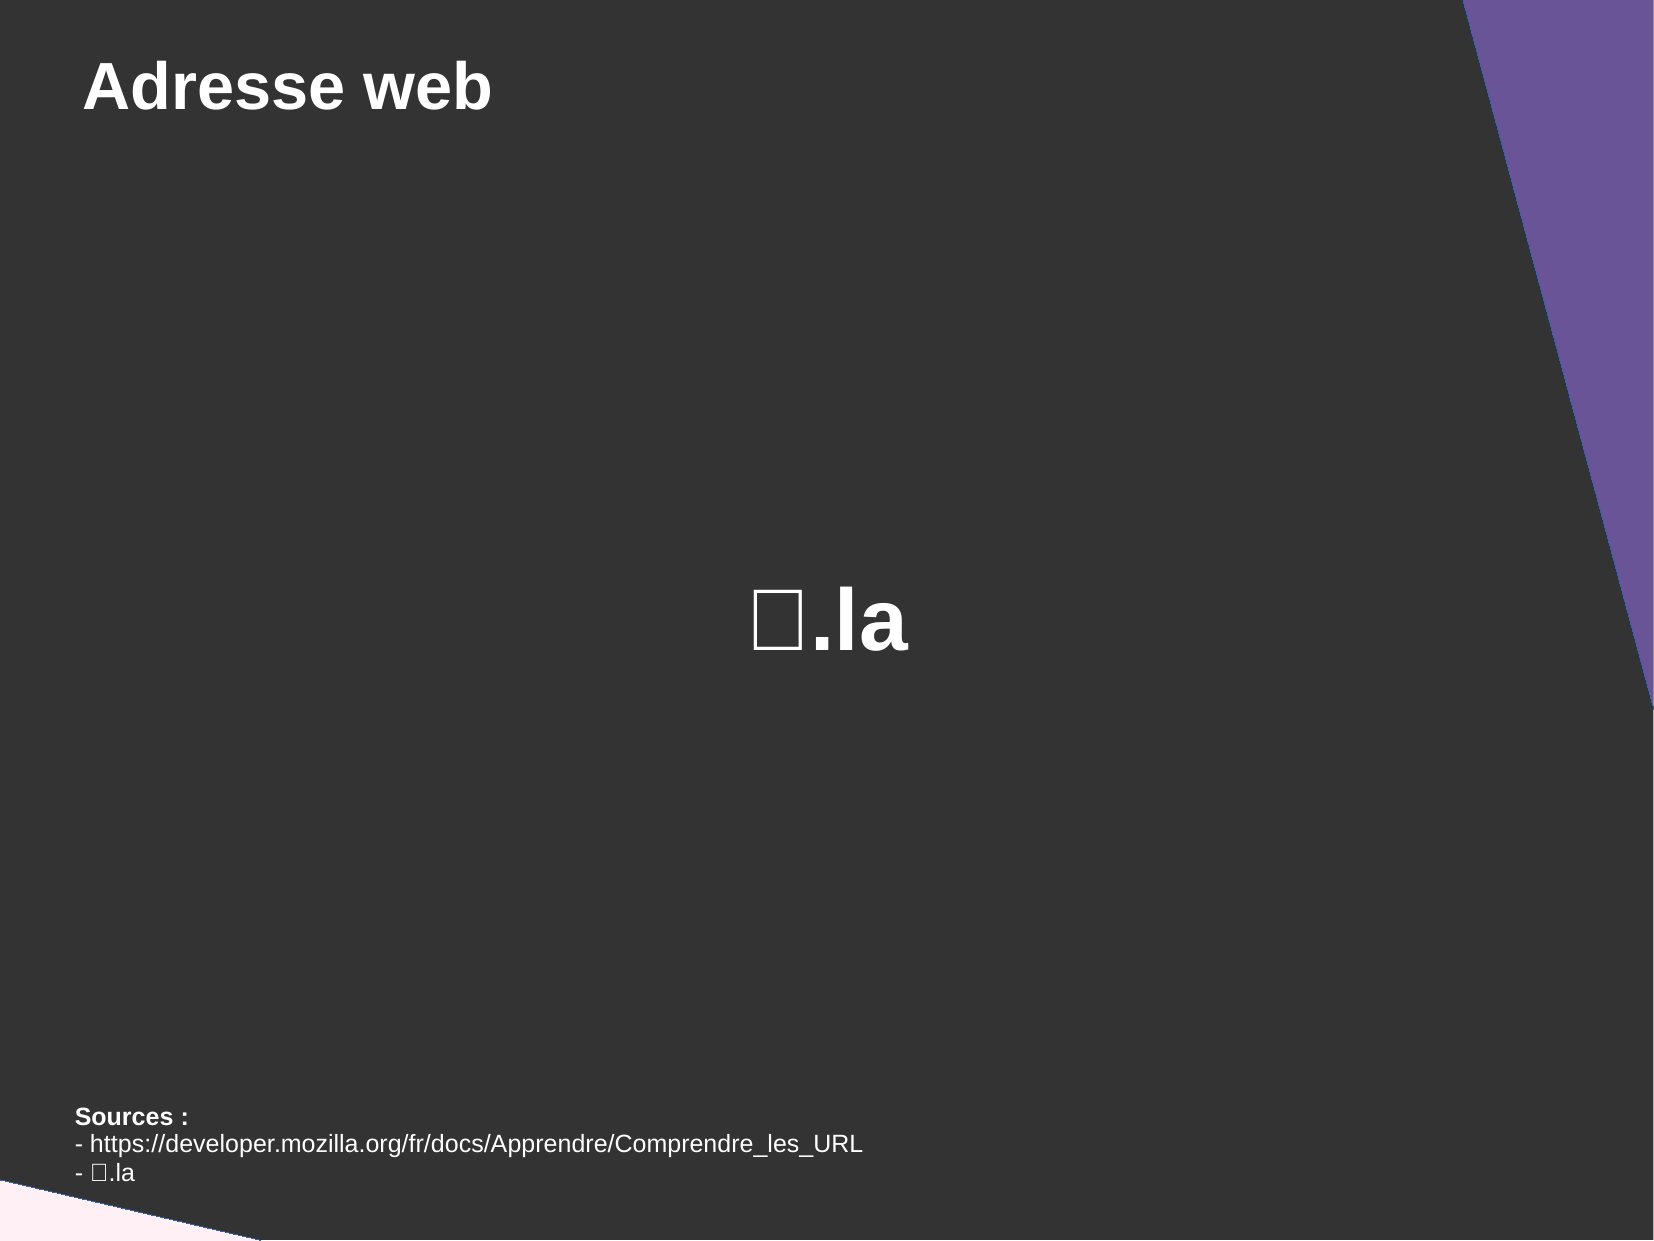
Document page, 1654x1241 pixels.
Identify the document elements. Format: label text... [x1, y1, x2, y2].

title 💩.la [31, 571, 1622, 702]
text_box Sources : - https://developer.mozilla.org/fr/docs/Apprendre/Comprendre_les_URL - 💩.la [59, 1094, 1546, 1227]
text_box [0, 1179, 264, 1241]
title Adresse web [82, 49, 1503, 152]
text_box [1463, 0, 1654, 710]
